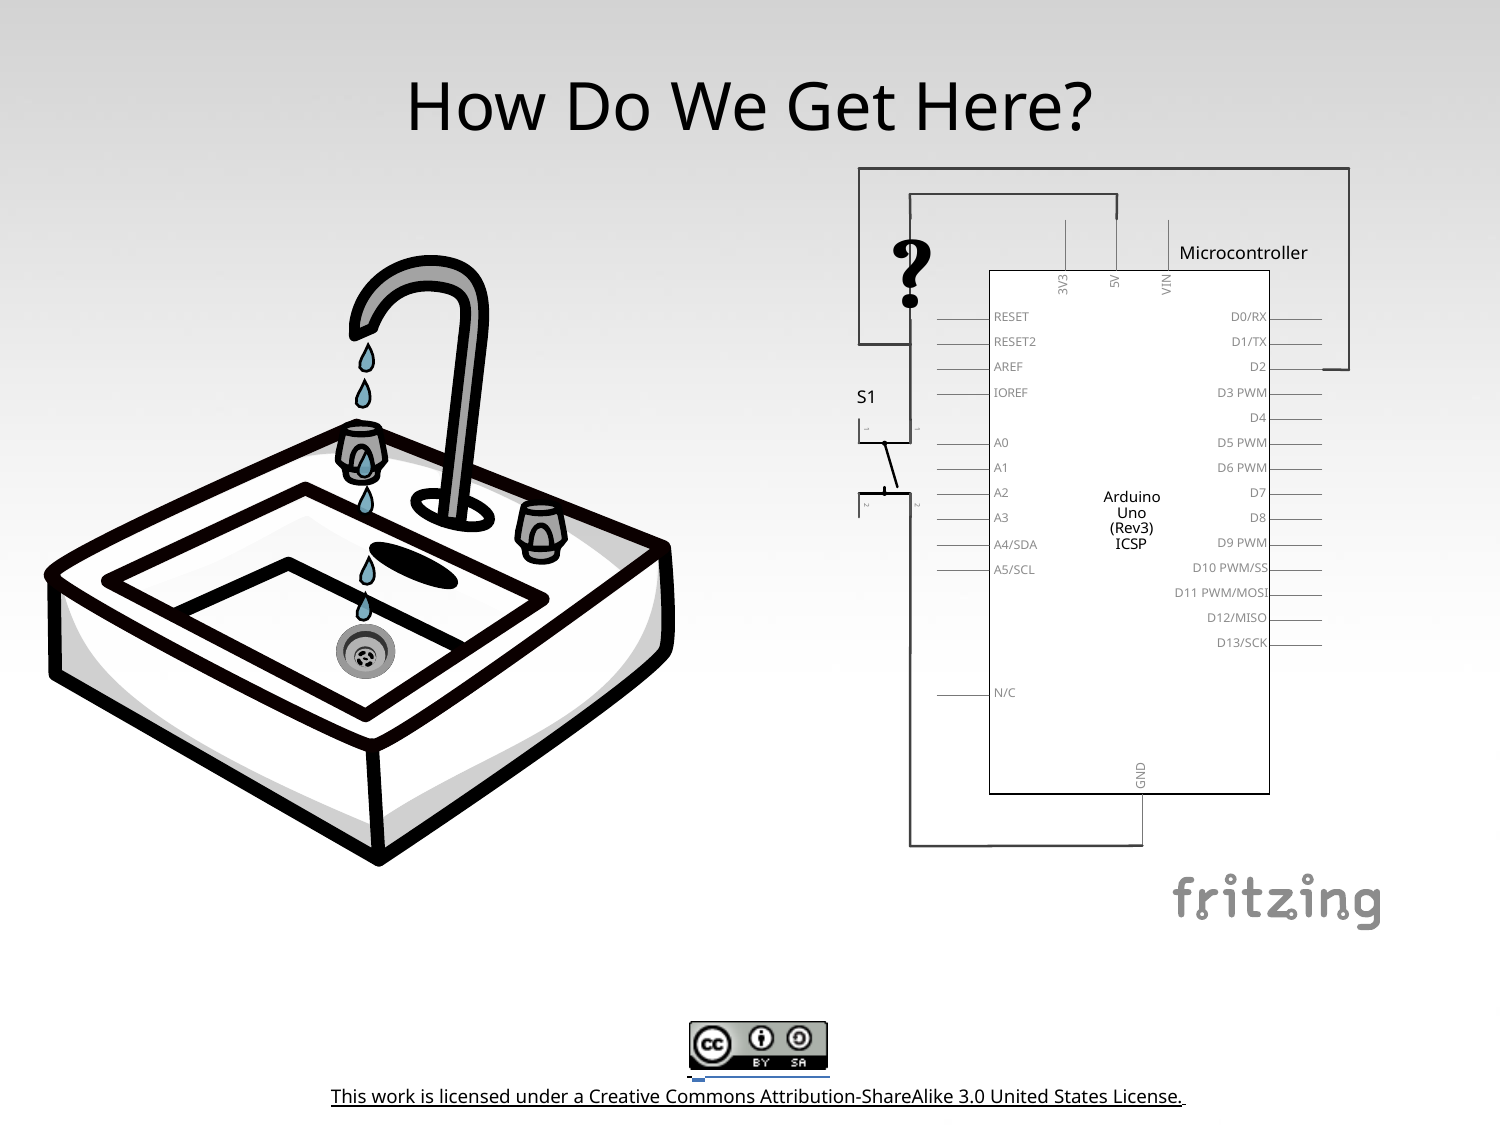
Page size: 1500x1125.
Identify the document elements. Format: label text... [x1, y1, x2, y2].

title How Do We Get Here? [112, 50, 1388, 238]
text_box ? [875, 210, 951, 343]
picture [0, 0, 1500, 1125]
